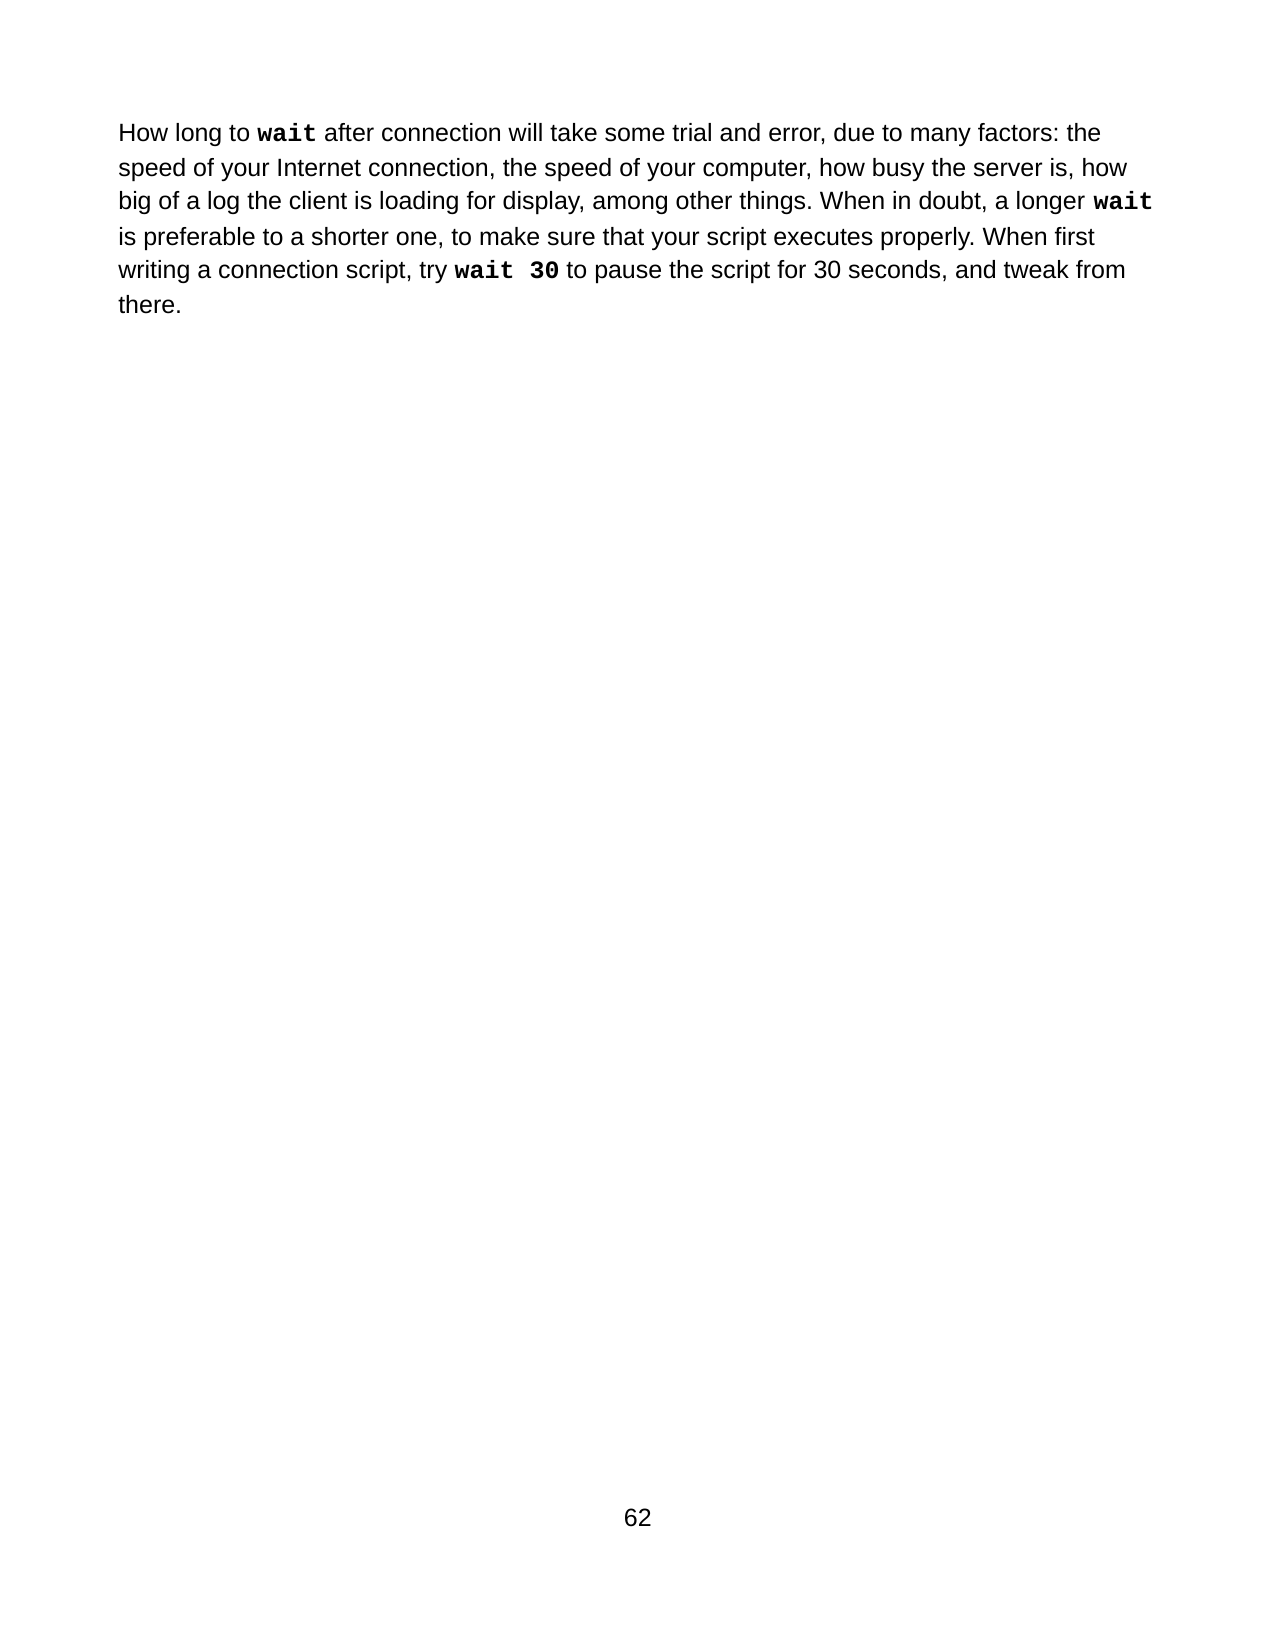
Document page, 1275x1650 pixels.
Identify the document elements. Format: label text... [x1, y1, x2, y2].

text How long to wait after connection will take some trial and error, due to many factors: the speed of your Internet connection, the speed of your computer, how busy the server is, how big of a log the client is loading for display, among other things. When in doubt, a longer wait is preferable to a shorter one, to make sure that your script executes properly. When first writing a connection script, try wait 30 to pause the script for 30 seconds, and tweak from there. [118, 118, 1157, 318]
